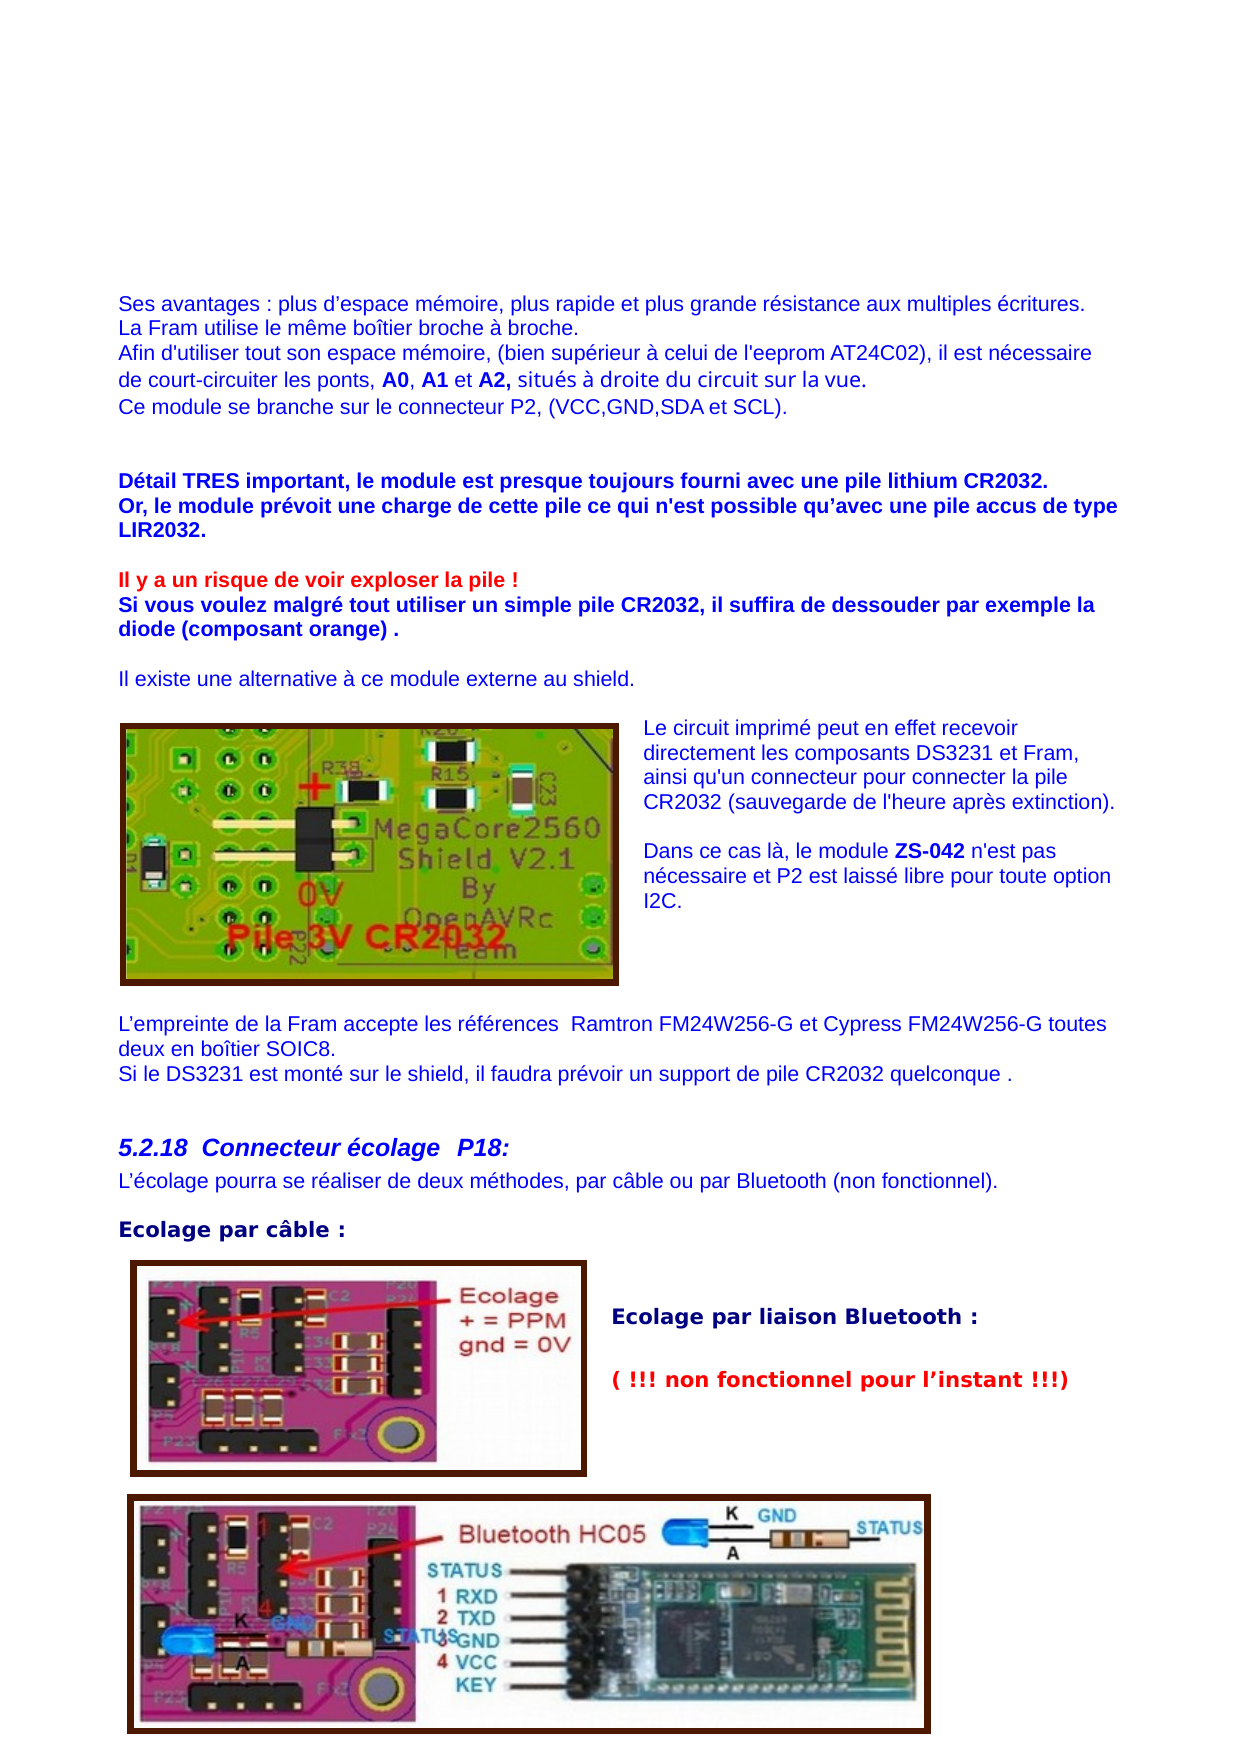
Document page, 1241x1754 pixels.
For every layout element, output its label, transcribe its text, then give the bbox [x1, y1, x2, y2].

text L’empreinte de la Fram accepte les références Ramtron FM24W256-G et Cypress FM24W256-G toutes deux en boîtier SOIC8. [118, 1011, 1122, 1061]
subtitle Ecolage par liaison Bluetooth : [587, 1305, 1122, 1330]
subtitle Ecolage par câble : [118, 1218, 1122, 1243]
text Or, le module prévoit une charge de cette pile ce qui n'est possible qu’avec une pile accus de type LIR2032. [118, 493, 1122, 542]
picture [137, 1266, 581, 1470]
text Dans ce cas là, le module ZS-042 n'est pas nécessaire et P2 est laissé libre pour toute option I2C. [619, 839, 1122, 913]
subtitle ( !!! non fonctionnel pour l’instant !!!) [587, 1367, 1122, 1392]
text Il existe une alternative à ce module externe au shield. [118, 666, 1122, 691]
text Il y a un risque de voir exploser la pile ! [118, 567, 1122, 592]
text Détail TRES important, le module est presque toujours fourni avec une pile lithium CR2032. [118, 468, 1122, 493]
text L’écolage pourra se réaliser de deux méthodes, par câble ou par Bluetooth (non fonctionnel). [118, 1168, 1122, 1193]
text Ses avantages : plus d’espace mémoire, plus rapide et plus grande résistance aux multiples écritures. [118, 291, 1122, 316]
text Si le DS3231 est monté sur le shield, il faudra prévoir un support de pile CR2032 quelconque . [118, 1061, 1122, 1086]
text Ce module se branche sur le connecteur P2, (VCC,GND,SDA et SCL). [118, 394, 1122, 419]
text Le circuit imprimé peut en effet recevoir directement les composants DS3231 et Fram, ainsi qu'un connecteur pour connecter la pile CR2032 (sauvegarde de l'heure après extinction). [118, 715, 1122, 814]
subtitle 5.2.18 Connecteur écolage P18: [118, 1133, 1122, 1162]
picture [126, 729, 613, 979]
text La Fram utilise le même boîtier broche à broche. [118, 316, 1122, 340]
text Si vous voulez malgré tout utiliser un simple pile CR2032, il suffira de dessouder par exemple la diode (composant orange) . [118, 592, 1122, 641]
text Afin d'utiliser tout son espace mémoire, (bien supérieur à celui de l'eeprom AT24C02), il est nécessaire de court-circuiter les ponts, A0, A1 et A2, situés à droite du circuit sur la vue. [118, 340, 1122, 394]
picture [134, 1501, 924, 1728]
